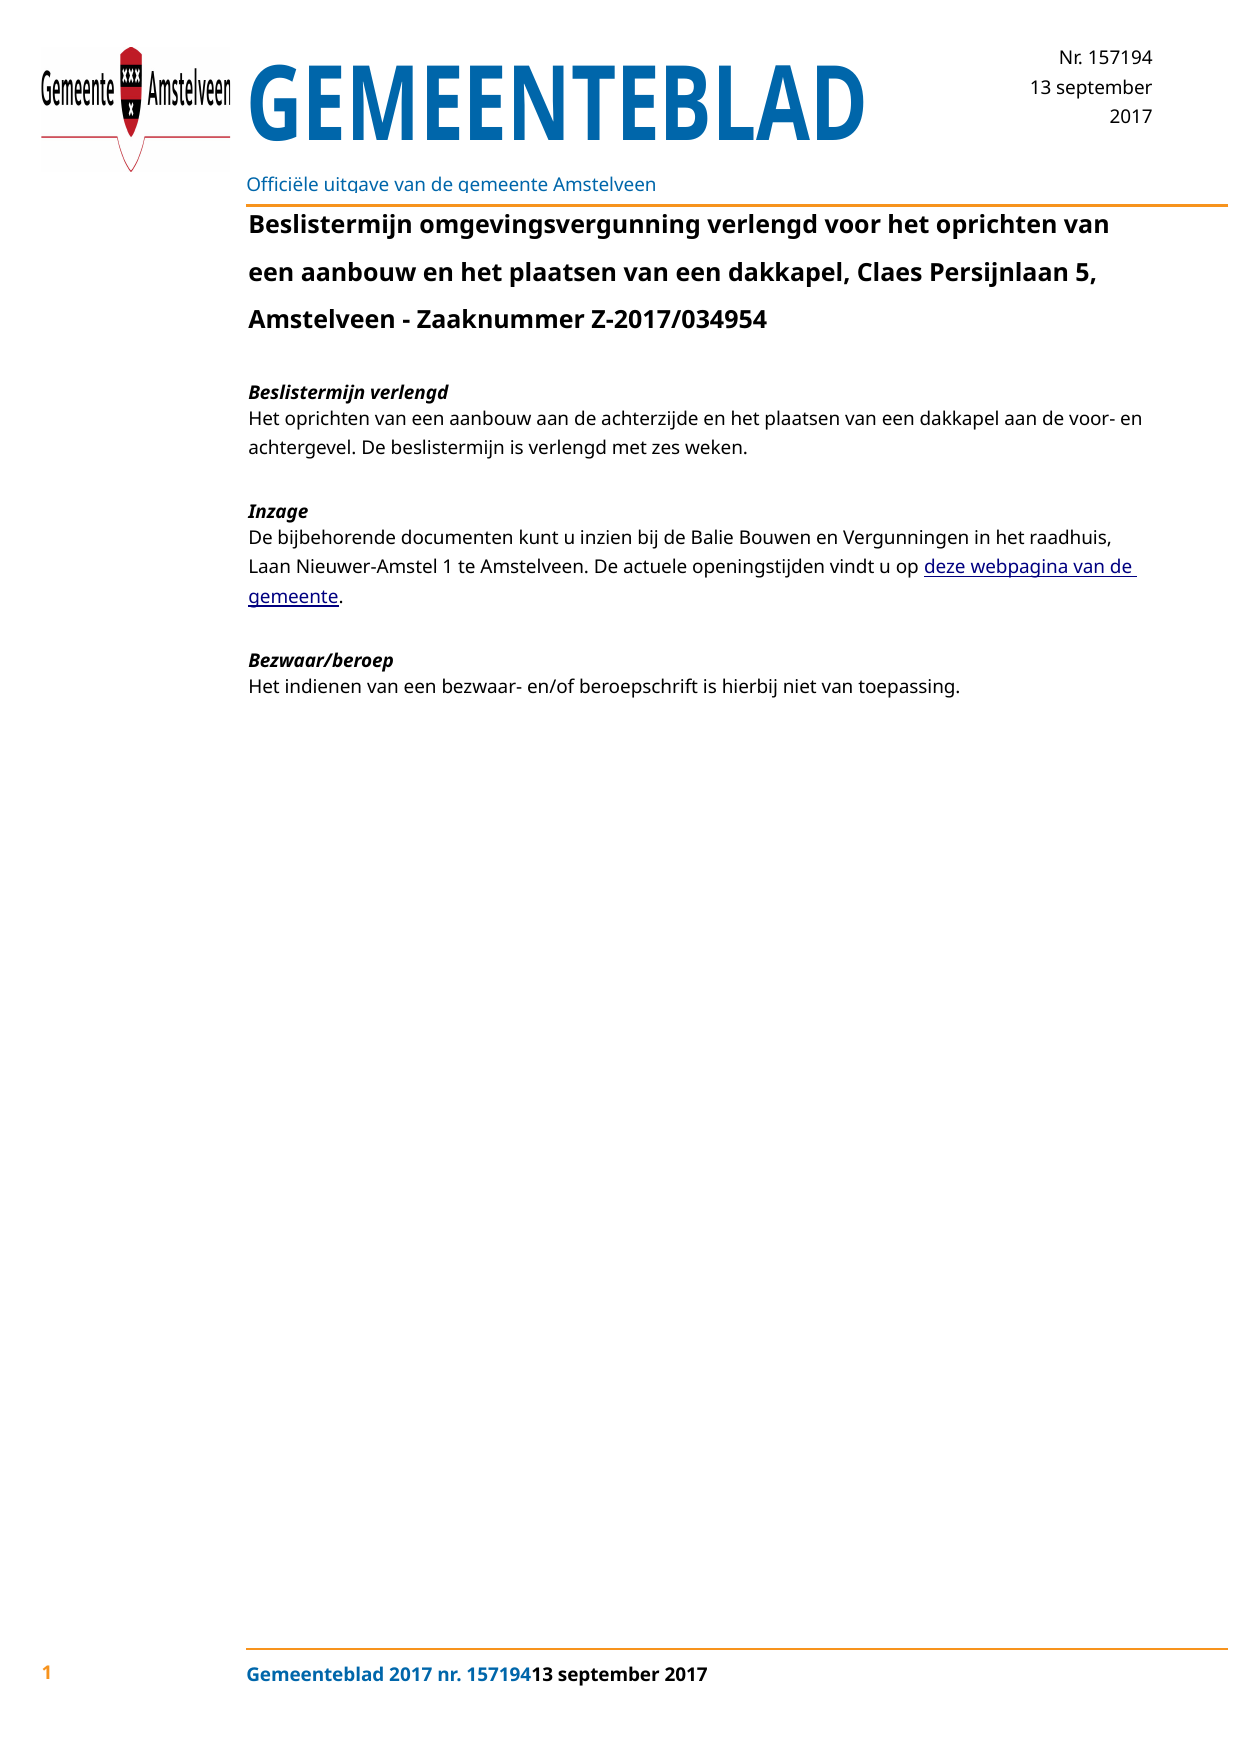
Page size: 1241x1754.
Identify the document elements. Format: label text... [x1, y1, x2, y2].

text Beslistermijn verlengd [248, 379, 1152, 405]
text De bijbehorende documenten kunt u inzien bij de Balie Bouwen en Vergunningen in het raadhuis, Laan Nieuwer-Amstel 1 te Amstelveen. De actuele openingstijden vindt u op deze webpagina van de gemeente. [248, 524, 1152, 609]
text Het oprichten van een aanbouw aan de achterzijde en het plaatsen van een dakkapel aan de voor- en achtergevel. De beslistermijn is verlengd met zes weken. [248, 405, 1152, 460]
text Het indienen van een bezwaar- en/of beroepschrift is hierbij niet van toepassing. [248, 673, 1152, 699]
text Beslistermijn omgevingsvergunning verlengd voor het oprichten van een aanbouw en het plaatsen van een dakkapel, Claes Persijnlaan 5, Amstelveen - Zaaknummer Z-2017/034954 [248, 207, 1152, 336]
text Bezwaar/beroep [248, 647, 1152, 673]
picture [41, 47, 231, 172]
text Inzage [248, 498, 1152, 524]
